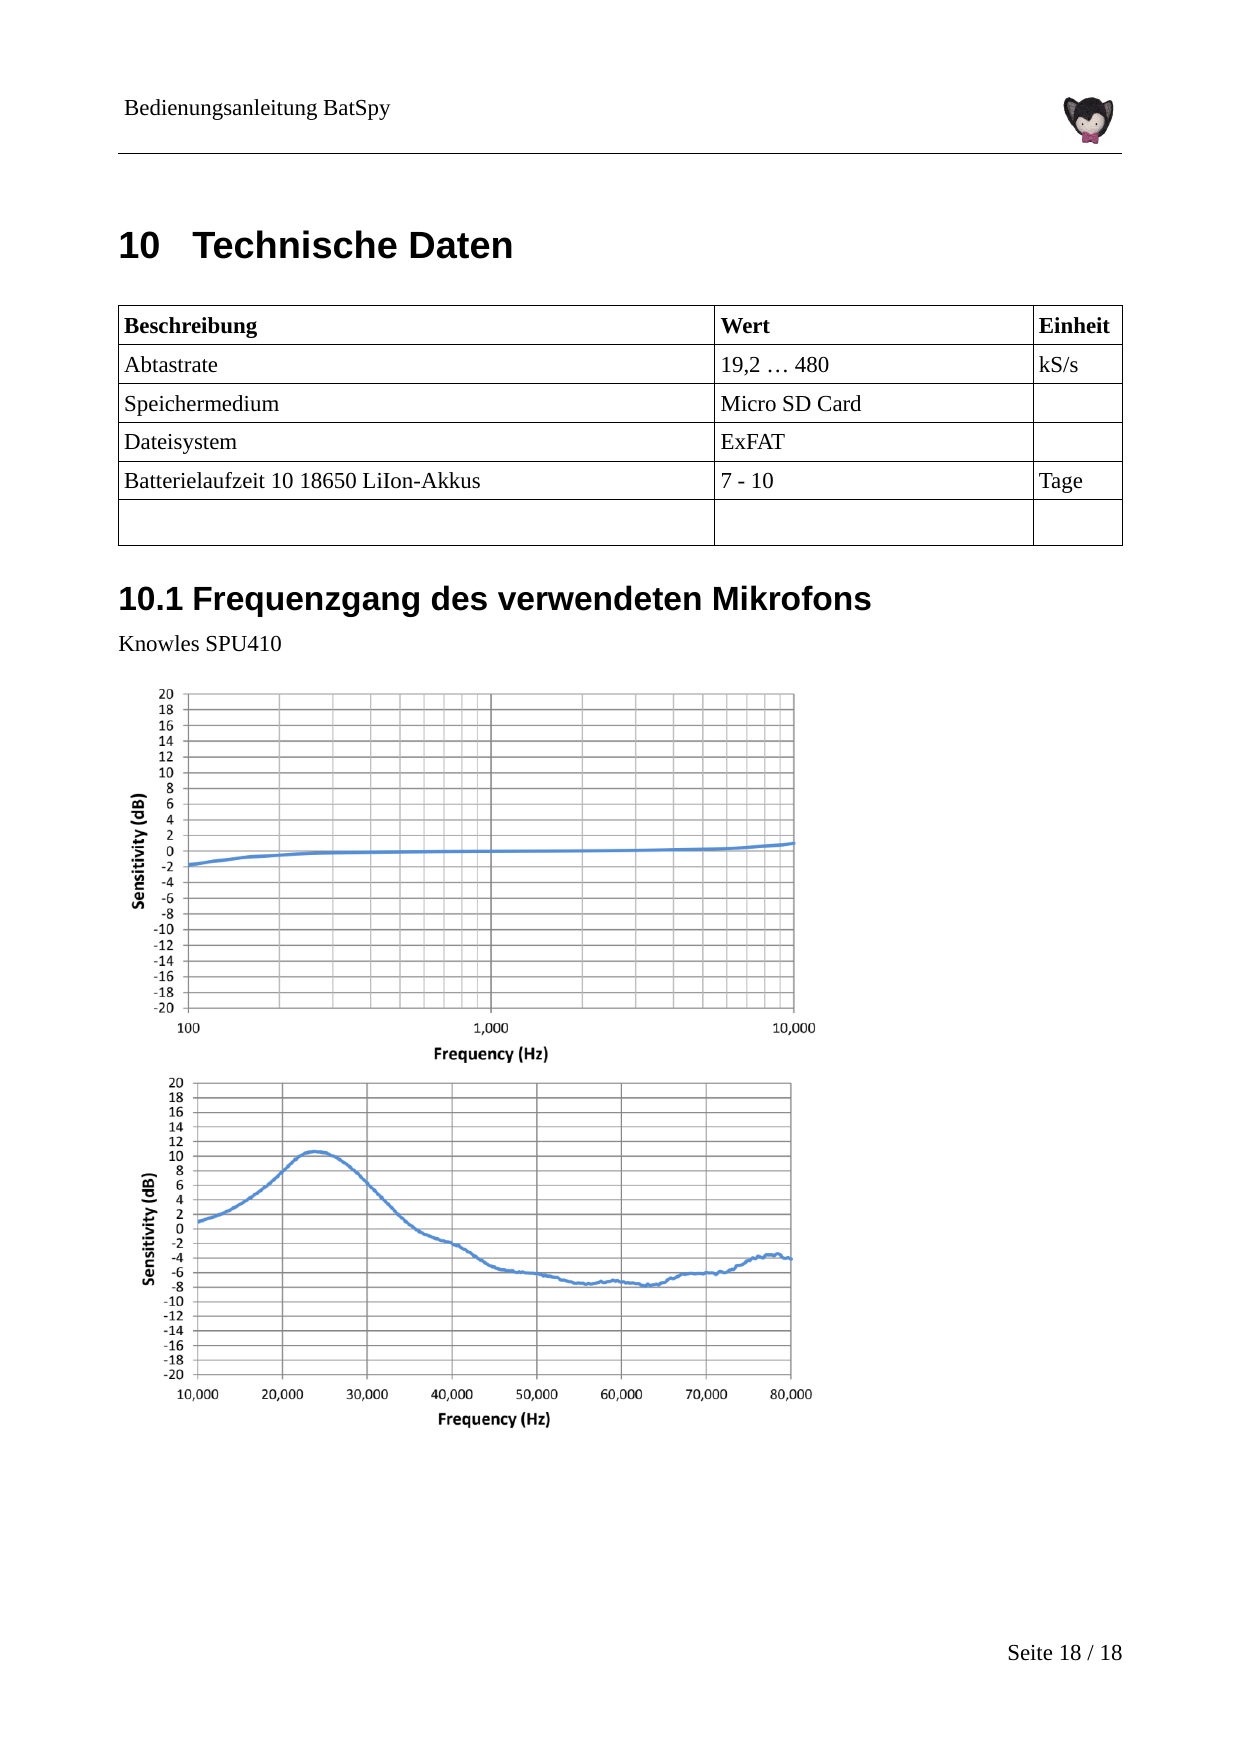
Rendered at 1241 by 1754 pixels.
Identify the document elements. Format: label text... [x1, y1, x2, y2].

subtitle Frequenzgang des verwendeten Mikrofons [118, 579, 1122, 617]
table_cell Abtastrate [119, 345, 714, 383]
table_cell 7 - 10 [715, 462, 1033, 499]
table_cell Batterielaufzeit 10 18650 LiIon-Akkus [119, 462, 714, 499]
table_header Wert [715, 306, 1033, 344]
table_cell kS/s [1034, 345, 1122, 383]
picture [118, 682, 824, 1443]
table_cell ExFAT [715, 423, 1033, 461]
text Knowles SPU410 [118, 630, 1122, 656]
table_cell Dateisystem [119, 423, 714, 461]
table_cell [119, 500, 714, 545]
subtitle Technische Daten [118, 223, 1122, 266]
table_cell [715, 500, 1033, 545]
table_cell Micro SD Card [715, 384, 1033, 422]
table_header Beschreibung [119, 306, 714, 344]
table_cell Tage [1034, 462, 1122, 499]
table_cell [1034, 384, 1122, 422]
table_cell 19,2 … 480 [715, 345, 1033, 383]
table_cell [1034, 500, 1122, 545]
table_header Einheit [1034, 306, 1122, 344]
table_cell Speichermedium [119, 384, 714, 422]
picture [1061, 90, 1119, 149]
table_cell [1034, 423, 1122, 461]
